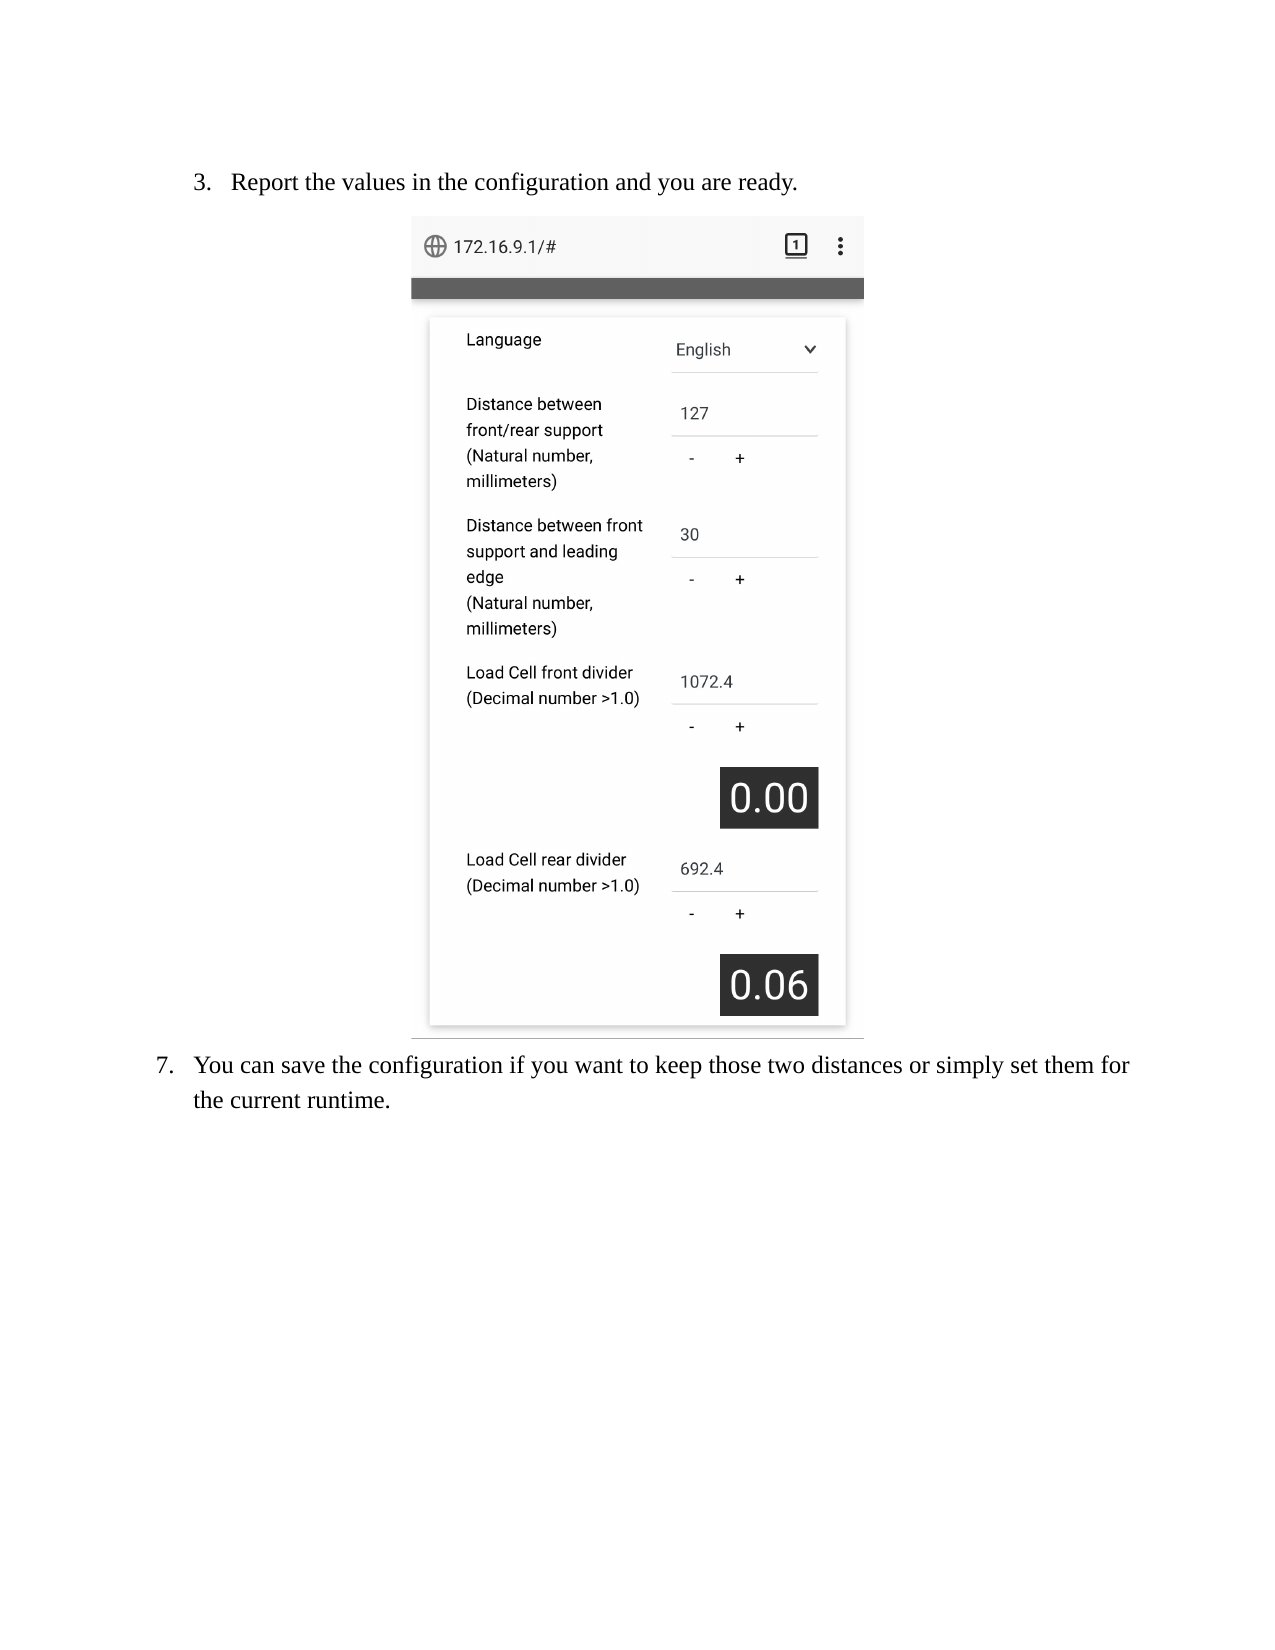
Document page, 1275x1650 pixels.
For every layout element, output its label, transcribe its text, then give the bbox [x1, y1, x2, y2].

list You can save the configuration if you want to keep those two distances or simply set them for the current runtime. [156, 1050, 1157, 1113]
picture [411, 216, 864, 1039]
list Report the values in the configuration and you are ready. [193, 167, 1157, 196]
